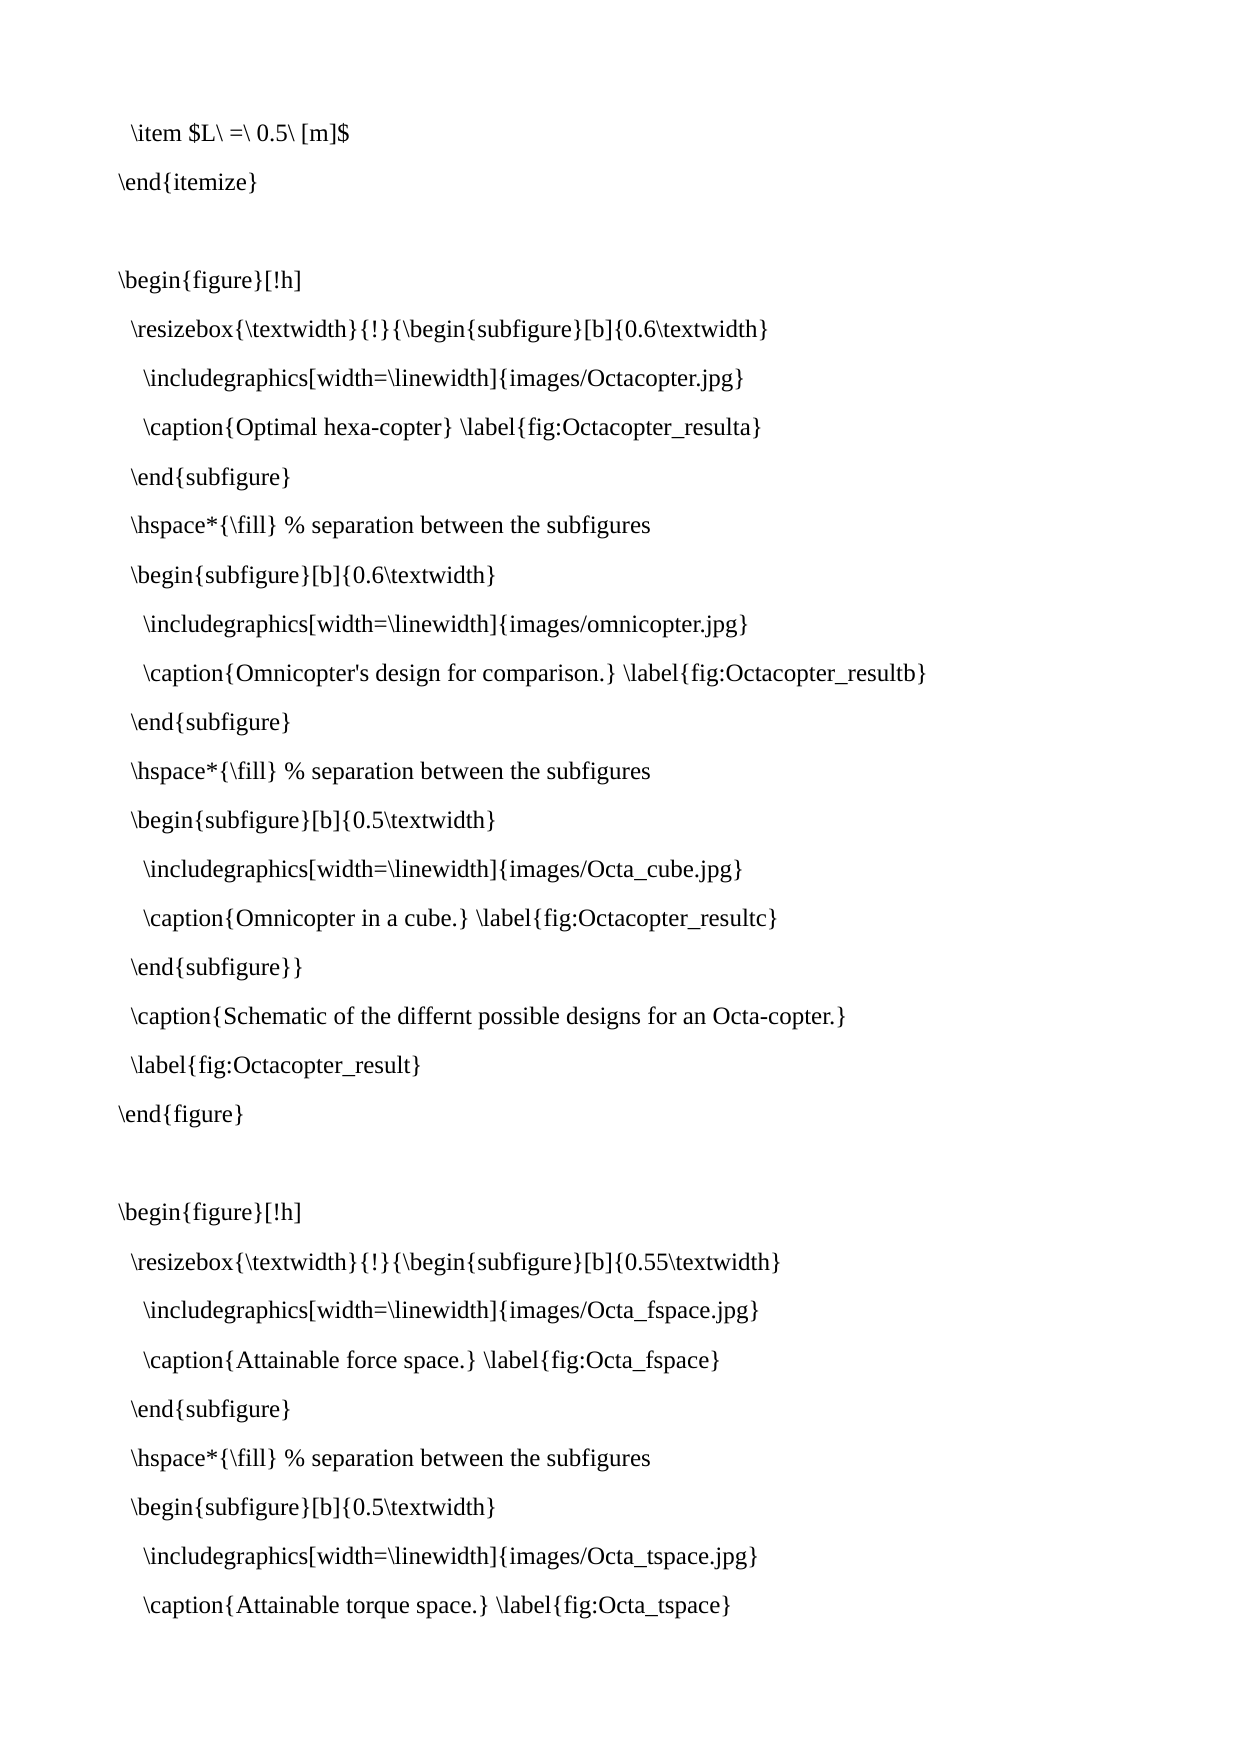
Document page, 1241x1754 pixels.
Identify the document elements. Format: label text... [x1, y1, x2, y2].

text \hspace*{\fill} % separation between the subfigures [118, 1443, 1122, 1472]
text \includegraphics[width=\linewidth]{images/Octacopter.jpg} [118, 363, 1122, 392]
text \resizebox{\textwidth}{!}{\begin{subfigure}[b]{0.6\textwidth} [118, 314, 1122, 343]
text \caption{Omnicopter's design for comparison.} \label{fig:Octacopter_resultb} [118, 658, 1122, 687]
text \end{figure} [118, 1099, 1122, 1128]
text \begin{figure}[!h] [118, 1197, 1122, 1226]
text \begin{figure}[!h] [118, 265, 1122, 294]
text \includegraphics[width=\linewidth]{images/Octa_cube.jpg} [118, 854, 1122, 883]
text \caption{Attainable torque space.} \label{fig:Octa_tspace} [118, 1590, 1122, 1619]
text \end{itemize} [118, 167, 1122, 196]
text \hspace*{\fill} % separation between the subfigures [118, 511, 1122, 539]
text \includegraphics[width=\linewidth]{images/omnicopter.jpg} [118, 609, 1122, 637]
text \includegraphics[width=\linewidth]{images/Octa_fspace.jpg} [118, 1296, 1122, 1324]
text \caption{Omnicopter in a cube.} \label{fig:Octacopter_resultc} [118, 903, 1122, 932]
text \resizebox{\textwidth}{!}{\begin{subfigure}[b]{0.55\textwidth} [118, 1247, 1122, 1275]
text \caption{Attainable force space.} \label{fig:Octa_fspace} [118, 1345, 1122, 1373]
text \label{fig:Octacopter_result} [118, 1050, 1122, 1079]
text \begin{subfigure}[b]{0.6\textwidth} [118, 560, 1122, 588]
text \end{subfigure} [118, 462, 1122, 490]
text \begin{subfigure}[b]{0.5\textwidth} [118, 805, 1122, 834]
text \end{subfigure} [118, 707, 1122, 736]
text \item $L\ =\ 0.5\ [m]$ [118, 118, 1122, 147]
text \caption{Schematic of the differnt possible designs for an Octa-copter.} [118, 1001, 1122, 1030]
text \end{subfigure} [118, 1394, 1122, 1422]
text \hspace*{\fill} % separation between the subfigures [118, 756, 1122, 785]
text \includegraphics[width=\linewidth]{images/Octa_tspace.jpg} [118, 1541, 1122, 1570]
text \end{subfigure}} [118, 952, 1122, 981]
text \caption{Optimal hexa-copter} \label{fig:Octacopter_resulta} [118, 412, 1122, 441]
text \begin{subfigure}[b]{0.5\textwidth} [118, 1492, 1122, 1521]
